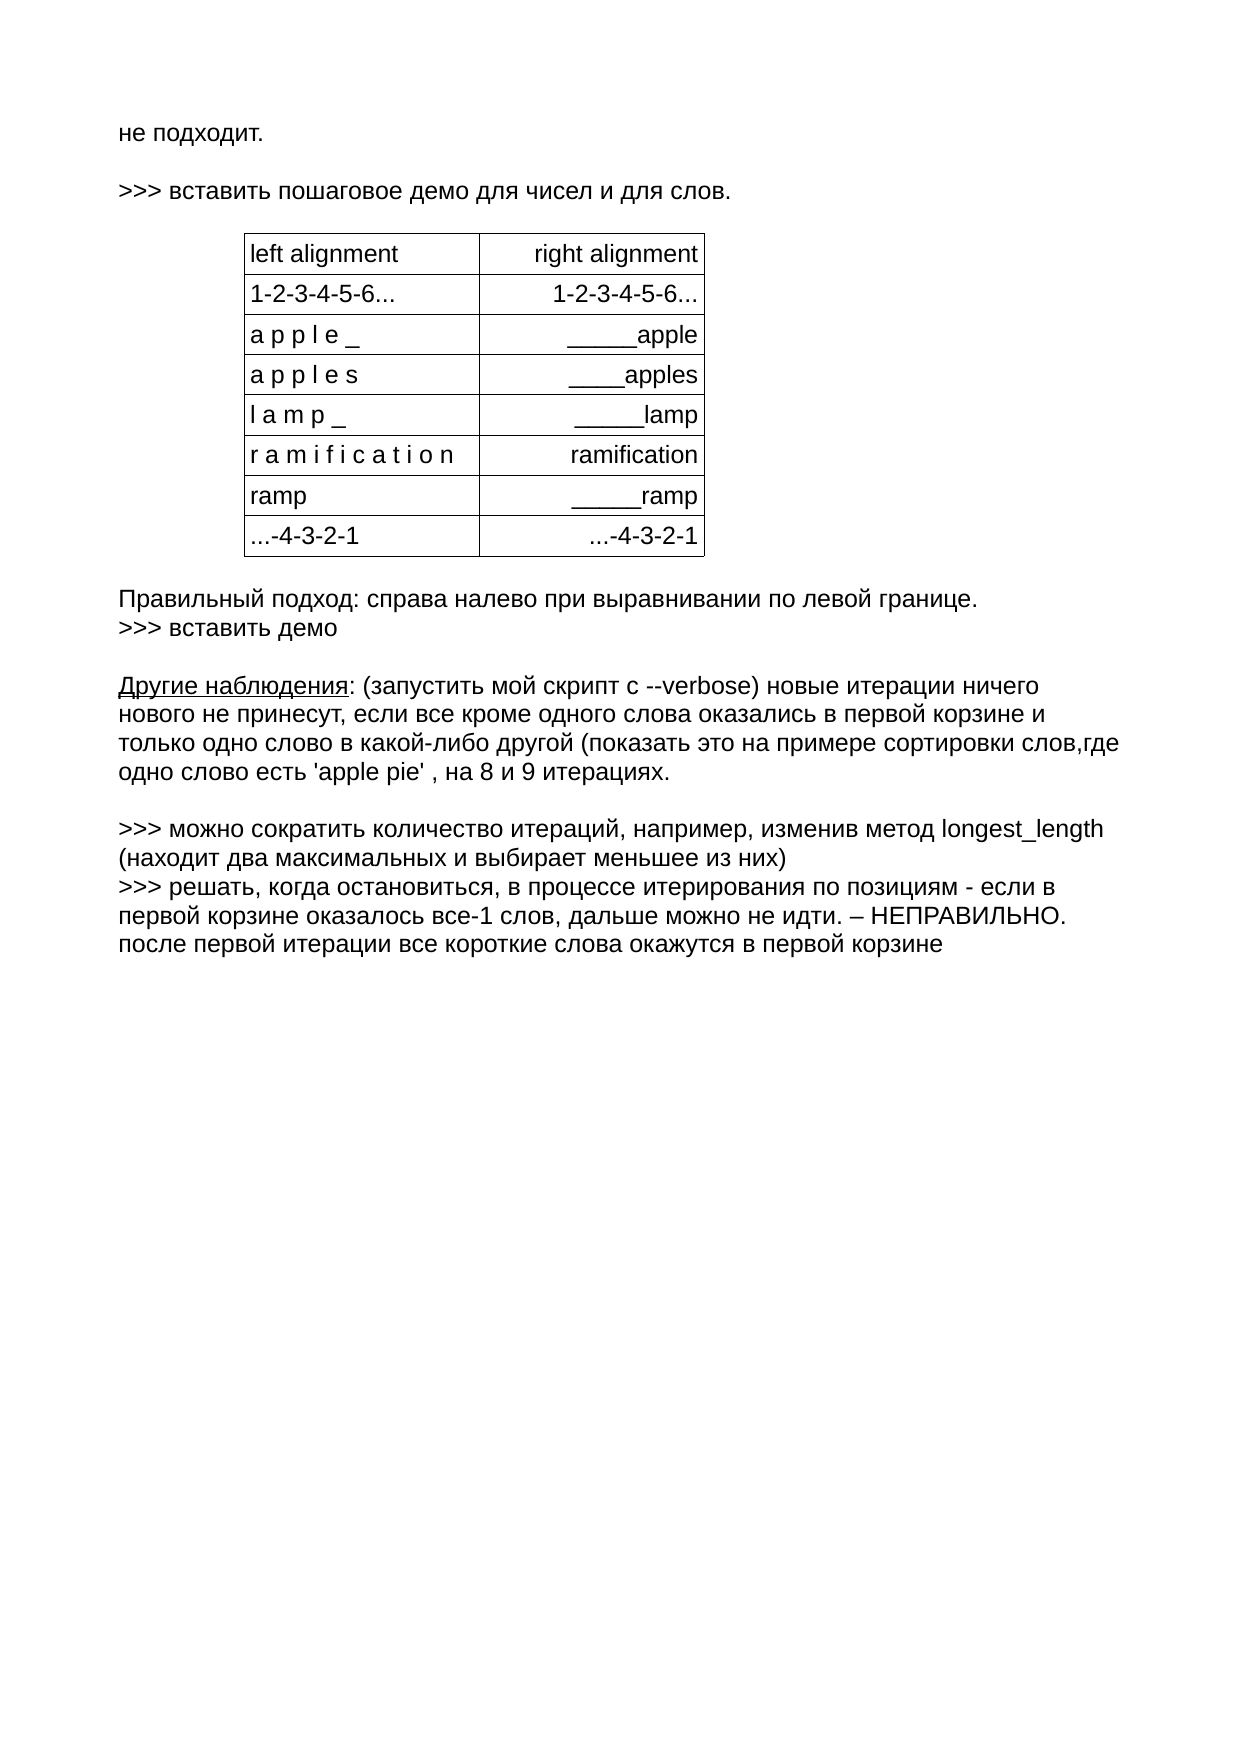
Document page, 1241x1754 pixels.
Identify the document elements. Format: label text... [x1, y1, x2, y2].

table_cell l a m p _ [245, 395, 479, 435]
table_cell _____lamp [480, 395, 704, 435]
text >>> вставить пошаговое демо для чисел и для слов. [118, 176, 1122, 204]
table_cell _____ramp [480, 476, 704, 515]
table_cell 1-2-3-4-5-6... [480, 275, 704, 314]
table_cell ramification [480, 436, 704, 475]
text >>> вставить демо [118, 613, 1122, 642]
table_header right alignment [480, 234, 704, 273]
table_cell ____apples [480, 355, 704, 394]
table_cell _____apple [480, 315, 704, 354]
text >>> решать, когда остановиться, в процессе итерирования по позициям - если в первой корзине оказалось все-1 слов, дальше можно не идти. – НЕПРАВИЛЬНО. после первой итерации все короткие слова окажутся в первой корзине [118, 872, 1122, 958]
table_cell a p p l e s [245, 355, 479, 394]
table_cell ...-4-3-2-1 [480, 516, 704, 556]
text не подходит. [118, 118, 1122, 147]
table_cell a p p l e _ [245, 315, 479, 354]
text Другие наблюдения: (запустить мой скрипт с --verbose) новые итерации ничего нового не принесут, если все кроме одного слова оказались в первой корзине и только одно слово в какой-либо другой (показать это на примере сортировки слов,где одно слово есть 'apple pie' , на 8 и 9 итерациях. [118, 671, 1122, 786]
table_cell ...-4-3-2-1 [245, 516, 479, 556]
text >>> можно сократить количество итераций, например, изменив метод longest_length (находит два максимальных и выбирает меньшее из них) [118, 814, 1122, 872]
table_cell ramp [245, 476, 479, 515]
table_cell 1-2-3-4-5-6... [245, 275, 479, 314]
table_header left alignment [245, 234, 479, 273]
table_cell r a m i f i c a t i o n [245, 436, 479, 475]
text Правильный подход: справа налево при выравнивании по левой границе. [118, 584, 1122, 613]
